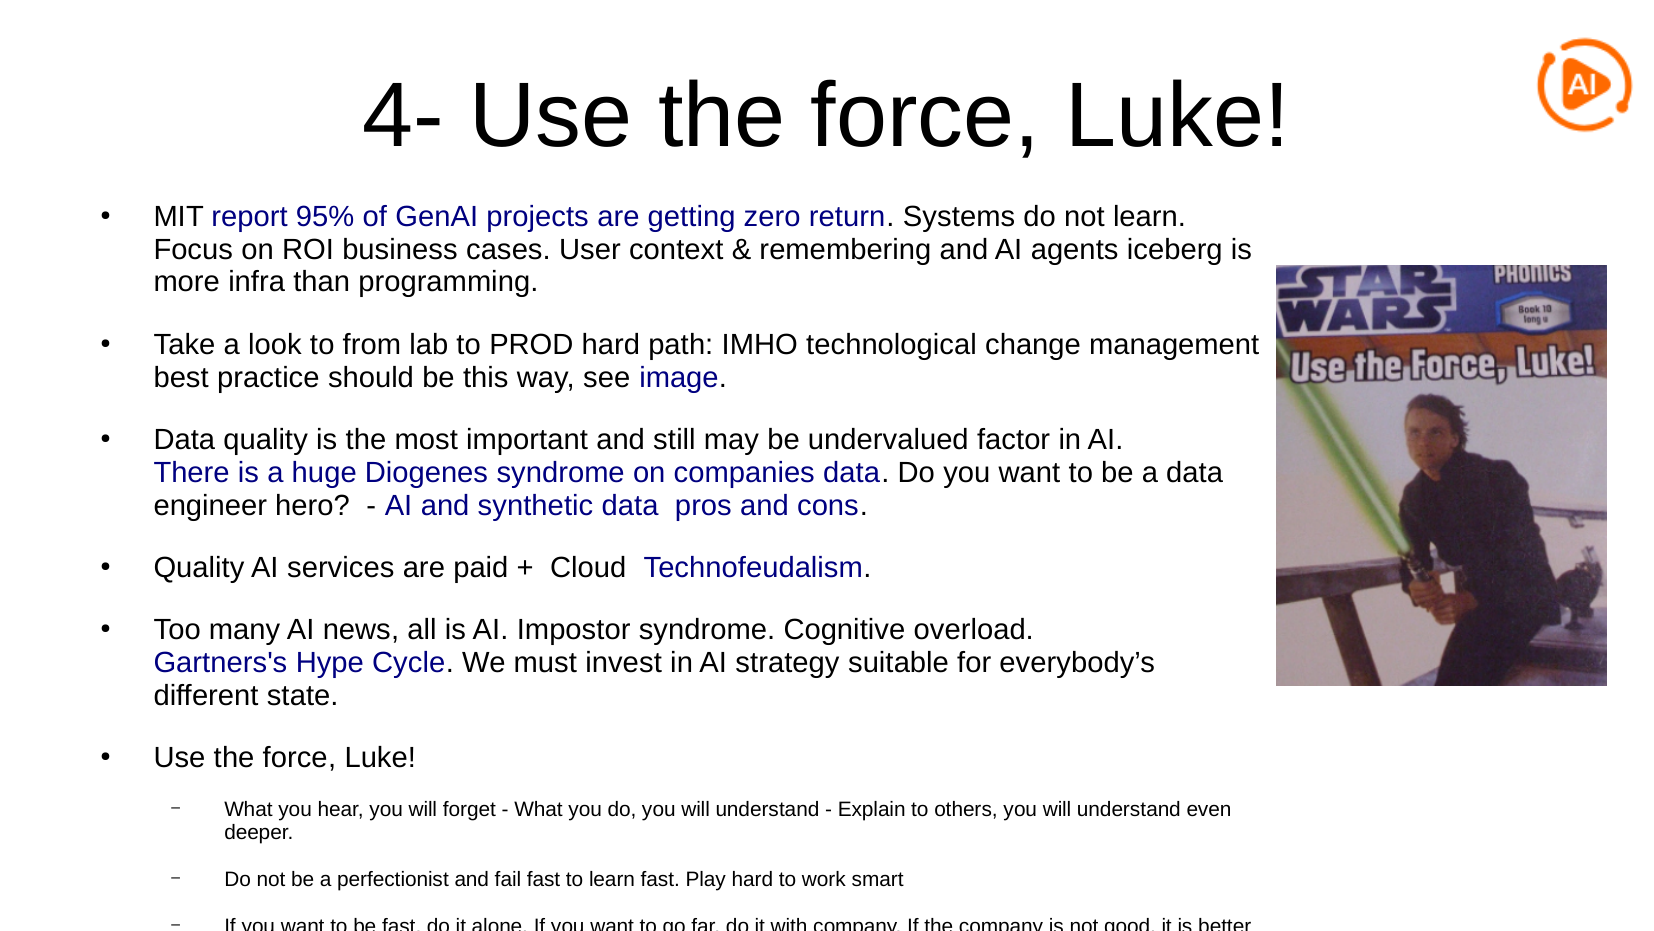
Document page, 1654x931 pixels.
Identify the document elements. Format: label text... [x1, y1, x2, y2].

picture [1535, 27, 1641, 148]
title 4- Use the force, Luke! [82, 37, 1571, 193]
picture [1276, 265, 1607, 687]
list MIT report 95% of GenAI projects are getting zero return. Systems do not learn. Focus on ROI business cases. User context & remembering and AI agents iceberg is more infra than programming. Take a look to from lab to PROD hard path: IMHO technological change management best practice should be this way, see image. Data quality is the most important and still may be undervalued factor in AI. There is a huge Diogenes syndrome on companies data. Do you want to be a data engineer hero? - AI and synthetic data pros and cons. Quality AI services are paid + Cloud Technofeudalism. Too many AI news, all is AI. Impostor syndrome. Cognitive overload. Gartners's Hype Cycle. We must invest in AI strategy suitable for everybody’s different state. Use the force, Luke! What you hear, you will forget - What you do, you will understand - Explain to others, you will understand even deeper. Do not be a perfectionist and fail fast to learn fast. Play hard to work smart If you want to be fast, do it alone. If you want to go far, do it with company. If the company is not good, it is better to go alone. [82, 199, 1270, 931]
